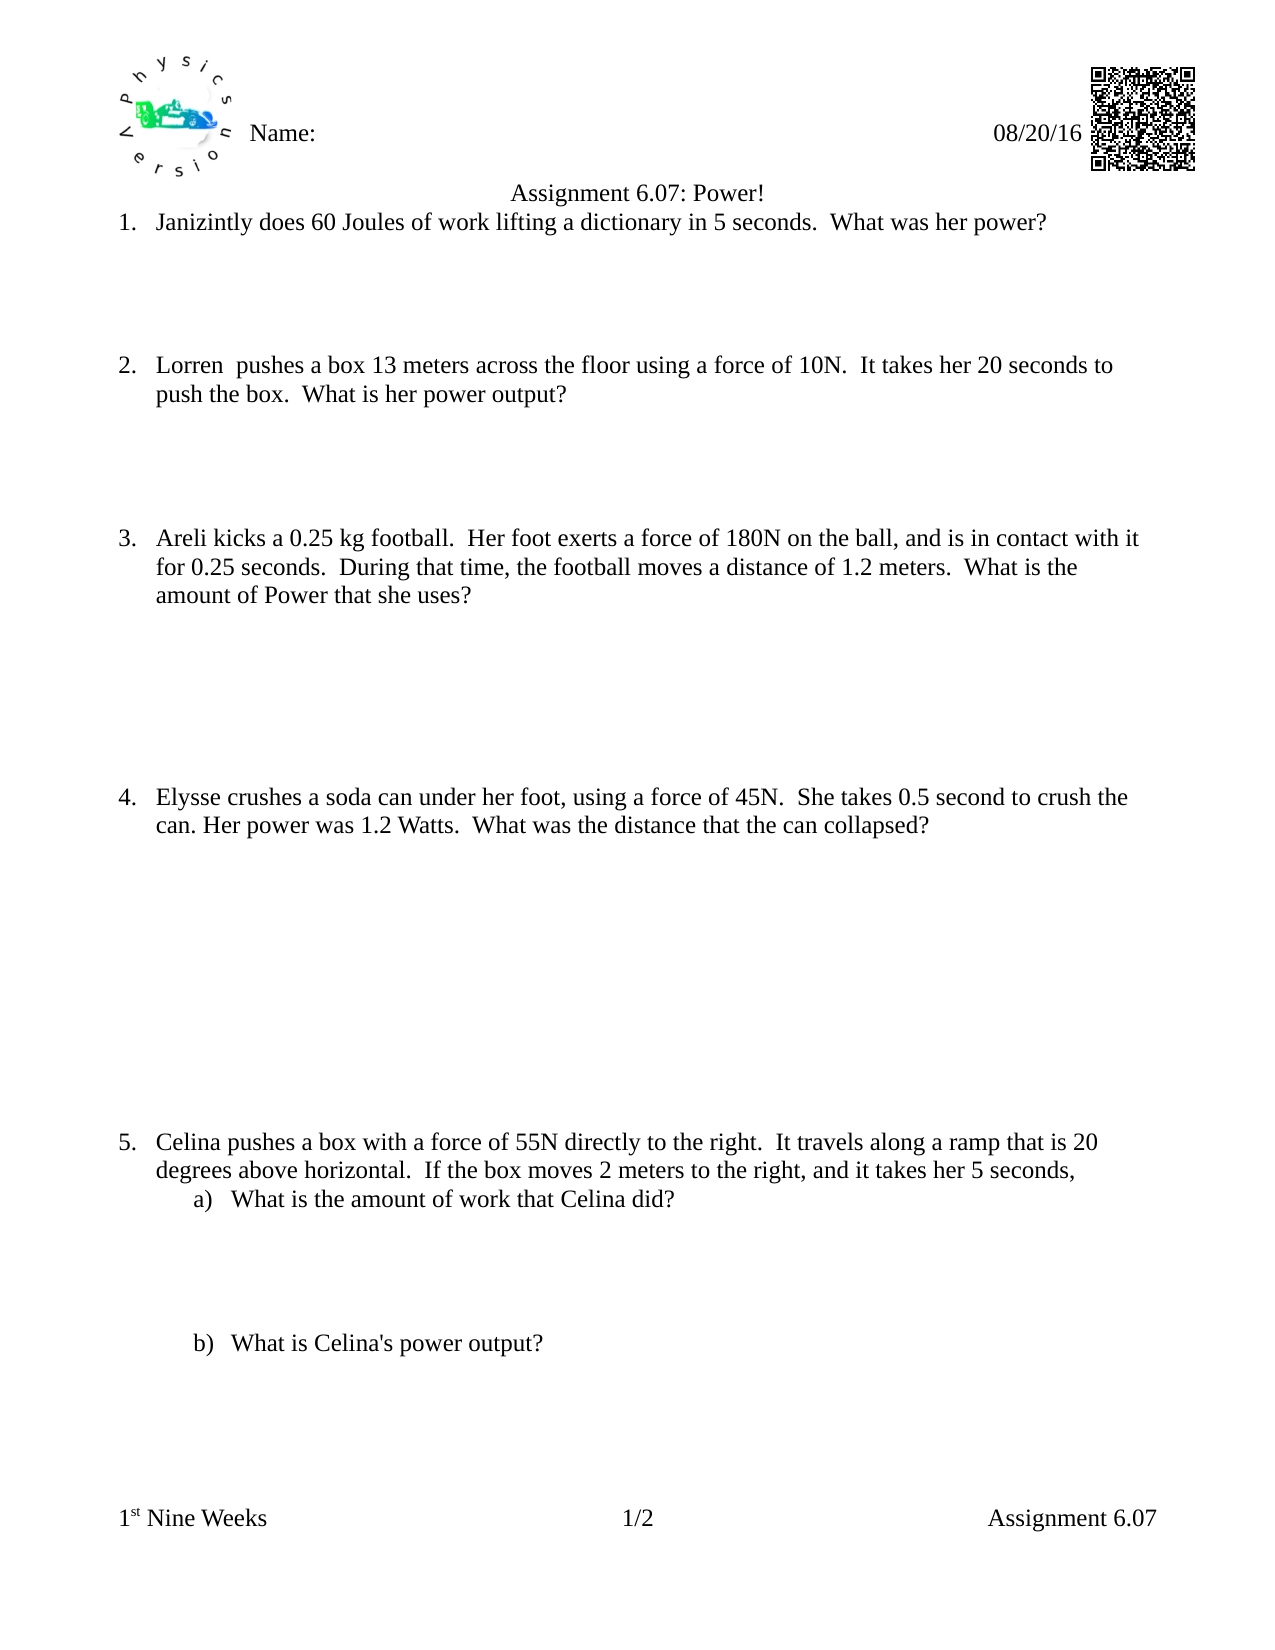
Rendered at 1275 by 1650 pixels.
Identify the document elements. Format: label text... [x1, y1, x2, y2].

list What is Celina's power output? [193, 1328, 1157, 1357]
list Areli kicks a 0.25 kg football. Her foot exerts a force of 180N on the ball, and is in contact with it for 0.25 seconds. During that time, the football moves a distance of 1.2 meters. What is the amount of Power that she uses? [118, 523, 1157, 609]
list Celina pushes a box with a force of 55N directly to the right. It travels along a ramp that is 20 degrees above horizontal. If the box moves 2 meters to the right, and it takes her 5 seconds, [118, 1127, 1157, 1184]
list What is the amount of work that Celina did? [193, 1184, 1157, 1213]
picture [1082, 58, 1203, 179]
list Elysse crushes a soda can under her foot, using a force of 45N. She takes 0.5 second to crush the can. Her power was 1.2 Watts. What was the distance that the can collapsed? [118, 782, 1157, 839]
list Janizintly does 60 Joules of work lifting a dictionary in 5 seconds. What was her power? [118, 207, 1157, 236]
text Assignment 6.07: Power! [118, 176, 1157, 207]
list Lorren pushes a box 13 meters across the floor using a force of 10N. It takes her 20 seconds to push the box. What is her power output? [118, 351, 1157, 408]
picture [119, 56, 232, 177]
